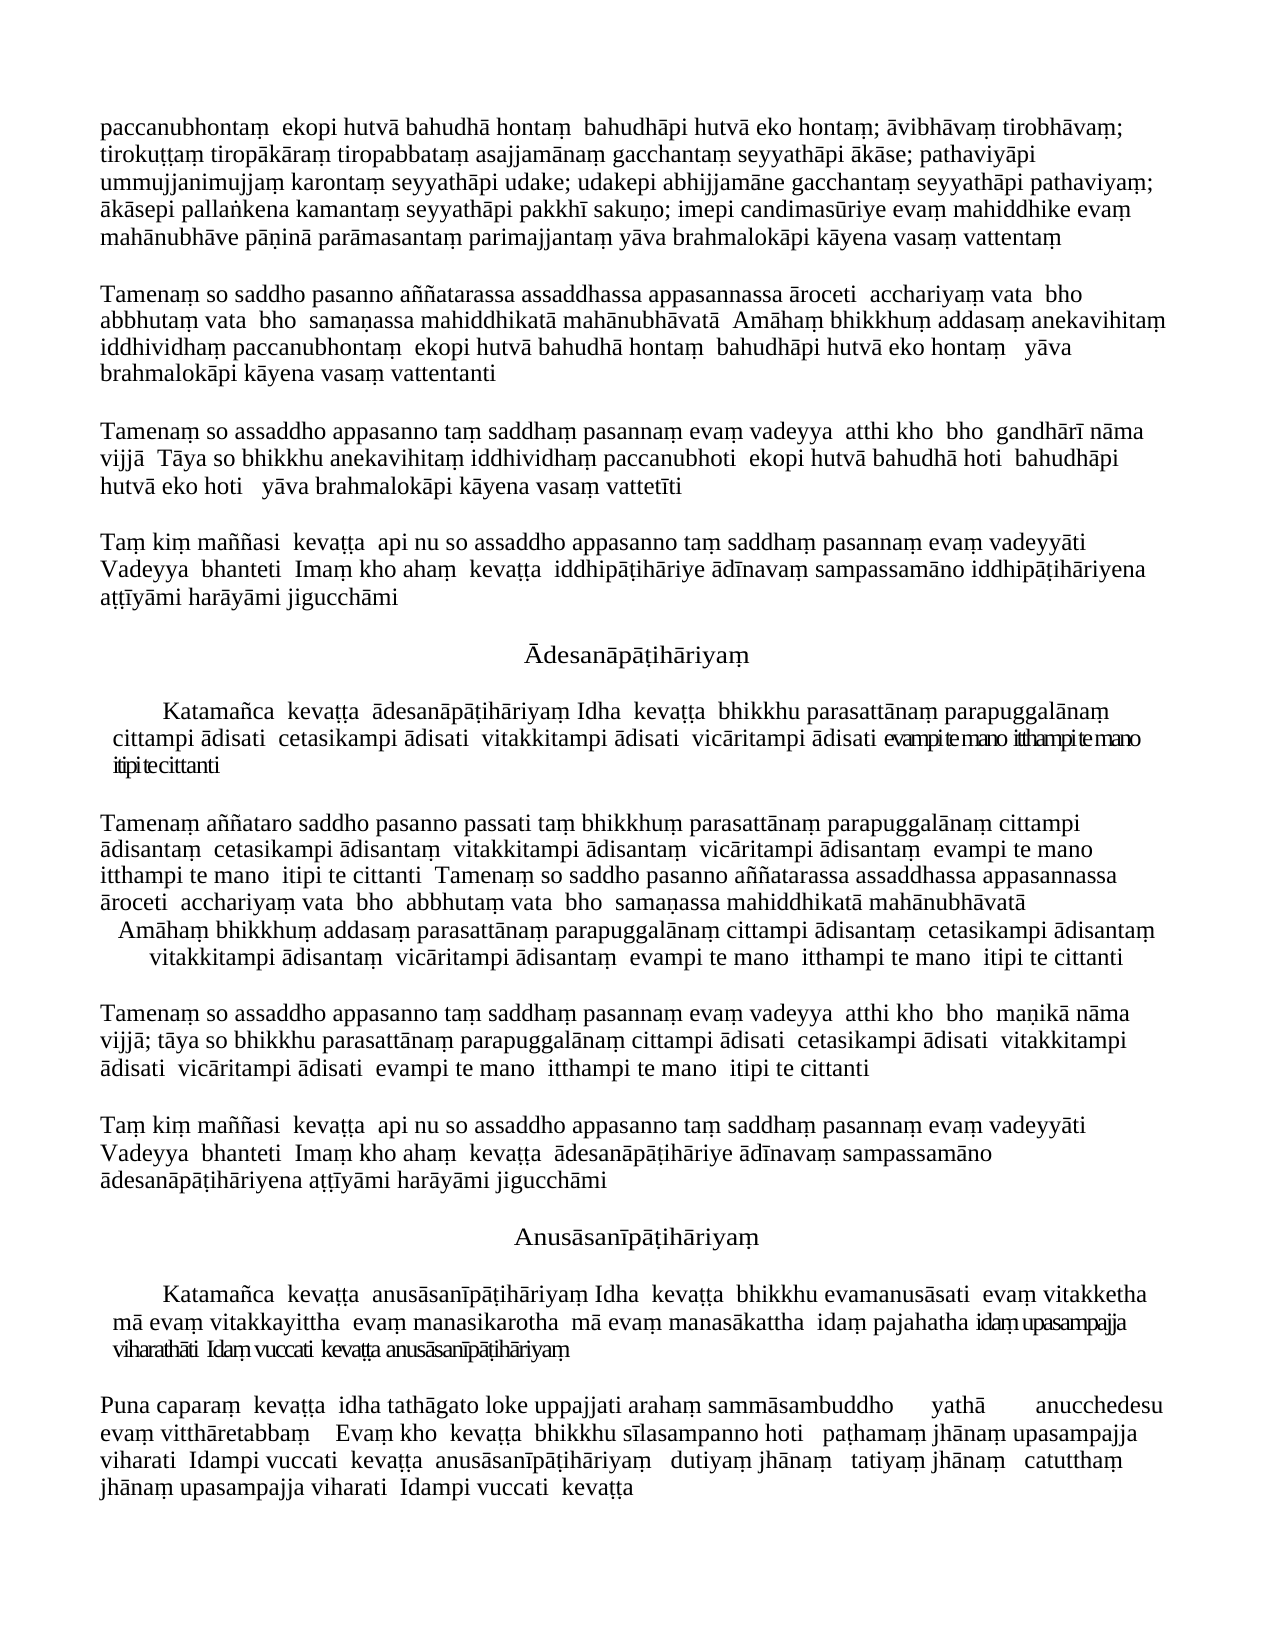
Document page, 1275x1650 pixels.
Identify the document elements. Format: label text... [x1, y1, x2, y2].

text Tamenaṃ aññataro saddho pasanno passati taṃ bhikkhuṃ parasattānaṃ parapuggalānaṃ cittampi ādisantaṃ cetasikampi ādisantaṃ vitakkitampi ādisantaṃ vicāritampi ādisantaṃ evampi te mano itthampi te mano itipi te cittanti Tamenaṃ so saddho pasanno aññatarassa assaddhassa appasannassa āroceti acchariyaṃ vata bho abbhutaṃ vata bho samaṇassa mahiddhikatā mahānubhāvatā [100, 810, 1173, 916]
list Katamañca kevaṭṭa ādesanāpāṭihāriyaṃ Idha kevaṭṭa bhikkhu parasattānaṃ parapuggalānaṃ cittampi ādisati cetasikampi ādisati vitakkitampi ādisati vicāritampi ādisati evampi te mano itthampi te mano itipi tecittanti [112, 697, 1162, 779]
text Taṃ kiṃ maññasi kevaṭṭa api nu so assaddho appasanno taṃ saddhaṃ pasannaṃ evaṃ vadeyyāti Vadeyya bhanteti Imaṃ kho ahaṃ kevaṭṭa iddhipāṭihāriye ādīnavaṃ sampassamāno iddhipāṭihāriyena aṭṭīyāmi harāyāmi jigucchāmi [100, 528, 1173, 611]
text Anusāsanīpāṭihāriyaṃ [100, 1222, 1173, 1251]
text Tamenaṃ so assaddho appasanno taṃ saddhaṃ pasannaṃ evaṃ vadeyya atthi kho bho gandhārī nāma vijjā Tāya so bhikkhu anekavihitaṃ iddhividhaṃ paccanubhoti ekopi hutvā bahudhā hoti bahudhāpi hutvā eko hoti yāva brahmalokāpi kāyena vasaṃ vattetīti [100, 417, 1173, 499]
text Ādesanāpāṭihāriyaṃ [100, 640, 1173, 669]
text Tamenaṃ so assaddho appasanno taṃ saddhaṃ pasannaṃ evaṃ vadeyya atthi kho bho maṇikā nāma vijjā; tāya so bhikkhu parasattānaṃ parapuggalānaṃ cittampi ādisati cetasikampi ādisati vitakkitampi ādisati vicāritampi ādisati evampi te mano itthampi te mano itipi te cittanti [100, 999, 1173, 1082]
text Tamenaṃ so saddho pasanno aññatarassa assaddhassa appasannassa āroceti acchariyaṃ vata bho abbhutaṃ vata bho samaṇassa mahiddhikatā mahānubhāvatā Amāhaṃ bhikkhuṃ addasaṃ anekavihitaṃ iddhividhaṃ paccanubhontaṃ ekopi hutvā bahudhā hontaṃ bahudhāpi hutvā eko hontaṃ yāva brahmalokāpi kāyena vasaṃ vattentanti [100, 281, 1173, 387]
list Katamañca kevaṭṭa anusāsanīpāṭihāriyaṃ Idha kevaṭṭa bhikkhu evamanusāsati evaṃ vitakketha mā evaṃ vitakkayittha evaṃ manasikarotha mā evaṃ manasākattha idaṃ pajahatha idaṃ upasampajja viharathāti Idaṃ vuccati kevaṭṭa anusāsanīpāṭihāriyaṃ [112, 1281, 1162, 1363]
text Puna caparaṃ kevaṭṭa idha tathāgato loke uppajjati arahaṃ sammāsambuddho yathā anucchedesu evaṃ vitthāretabbaṃ Evaṃ kho kevaṭṭa bhikkhu sīlasampanno hoti paṭhamaṃ jhānaṃ upasampajja viharati Idampi vuccati kevaṭṭa anusāsanīpāṭihāriyaṃ dutiyaṃ jhānaṃ tatiyaṃ jhānaṃ catutthaṃ jhānaṃ upasampajja viharati Idampi vuccati kevaṭṭa [100, 1392, 1173, 1501]
text Taṃ kiṃ maññasi kevaṭṭa api nu so assaddho appasanno taṃ saddhaṃ pasannaṃ evaṃ vadeyyāti Vadeyya bhanteti Imaṃ kho ahaṃ kevaṭṭa ādesanāpāṭihāriye ādīnavaṃ sampassamāno ādesanāpāṭihāriyena aṭṭīyāmi harāyāmi jigucchāmi [100, 1112, 1173, 1194]
text paccanubhontaṃ ekopi hutvā bahudhā hontaṃ bahudhāpi hutvā eko hontaṃ; āvibhāvaṃ tirobhāvaṃ; tirokuṭṭaṃ tiropākāraṃ tiropabbataṃ asajjamānaṃ gacchantaṃ seyyathāpi ākāse; pathaviyāpi ummujjanimujjaṃ karontaṃ seyyathāpi udake; udakepi abhijjamāne gacchantaṃ seyyathāpi pathaviyaṃ; ākāsepi pallaṅkena kamantaṃ seyyathāpi pakkhī sakuṇo; imepi candimasūriye evaṃ mahiddhike evaṃ mahānubhāve pāṇinā parāmasantaṃ parimajjantaṃ yāva brahmalokāpi kāyena vasaṃ vattentaṃ [100, 114, 1173, 251]
text Amāhaṃ bhikkhuṃ addasaṃ parasattānaṃ parapuggalānaṃ cittampi ādisantaṃ cetasikampi ādisantaṃ vitakkitampi ādisantaṃ vicāritampi ādisantaṃ evampi te mano itthampi te mano itipi te cittanti [100, 918, 1173, 971]
